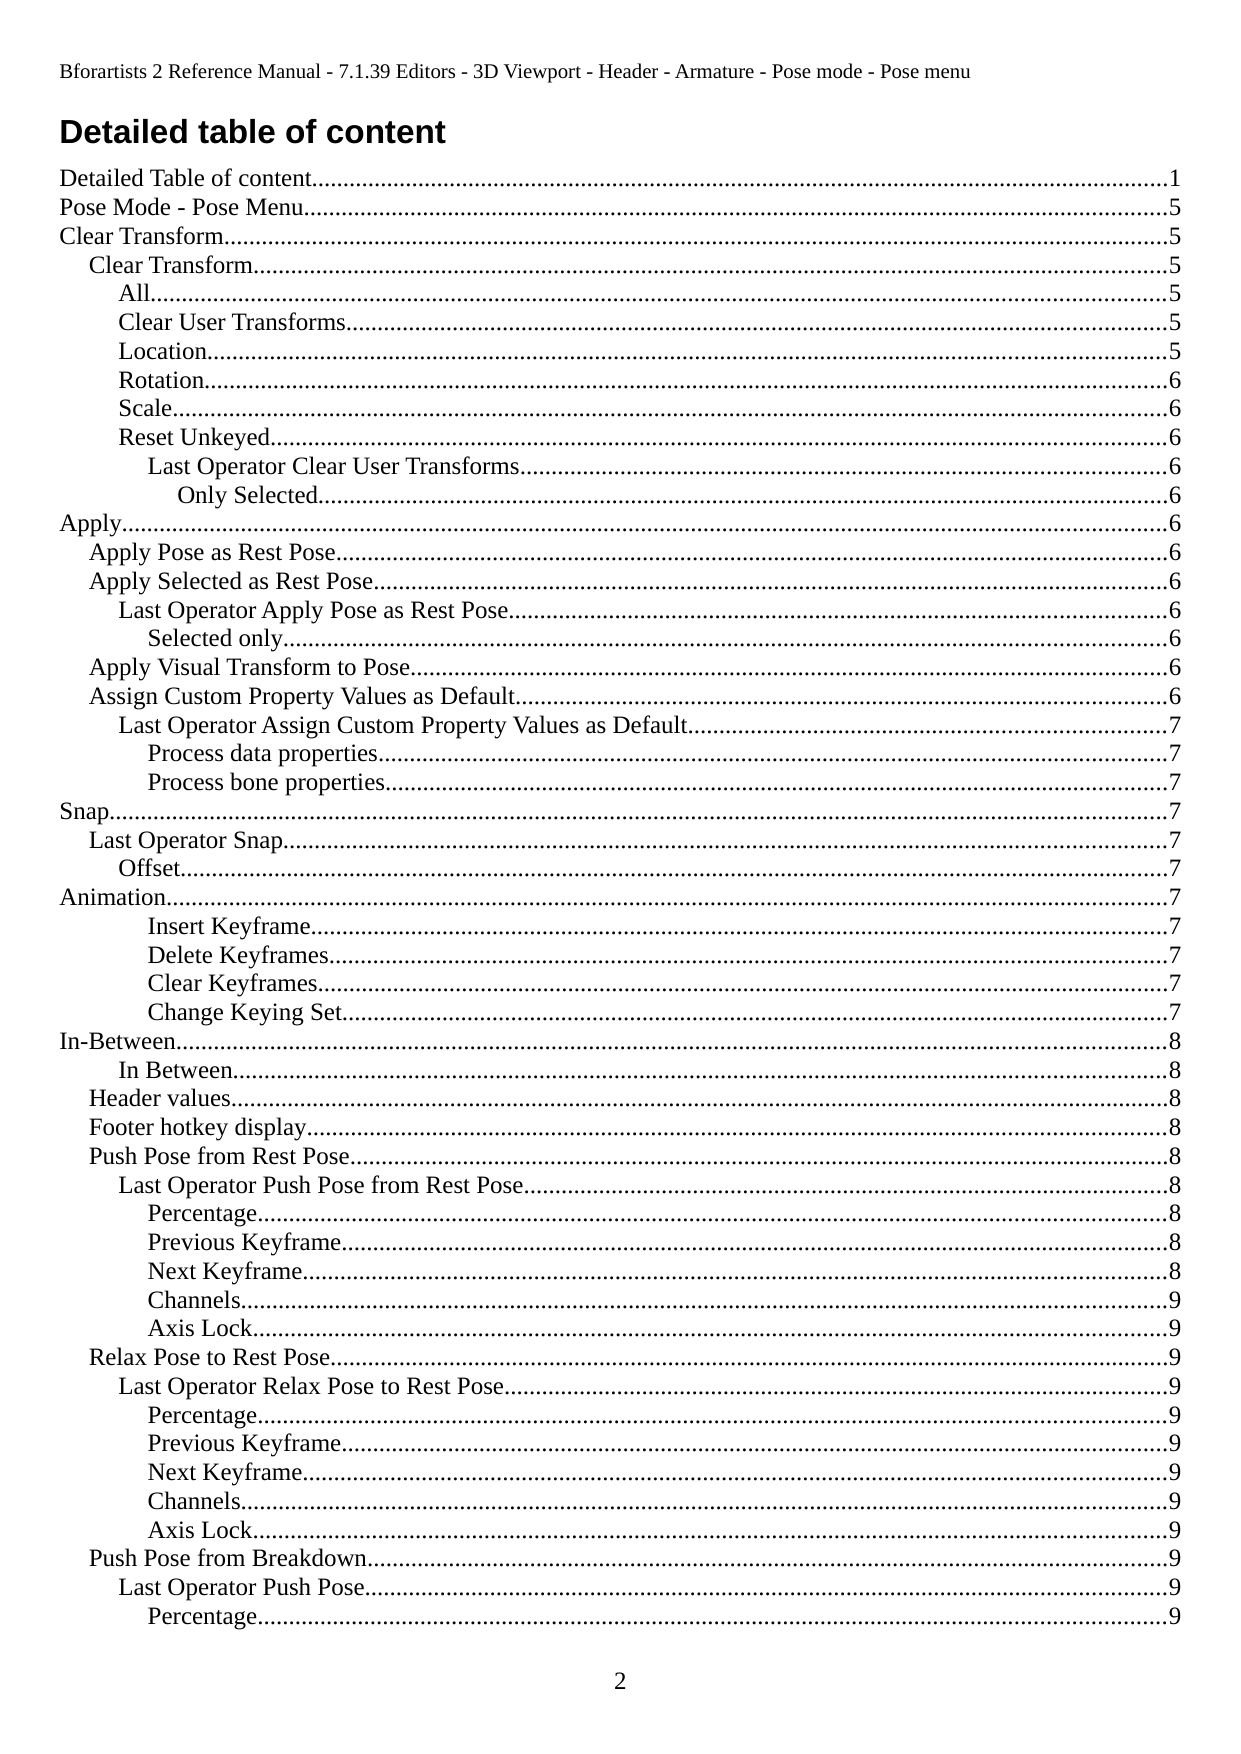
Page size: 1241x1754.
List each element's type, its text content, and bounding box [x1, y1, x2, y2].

text Last Operator Apply Pose as Rest Pose 6 [118, 595, 1181, 623]
text Next Keyframe 9 [147, 1457, 1181, 1486]
text Apply 6 [59, 508, 1181, 537]
text Clear Keyframes 7 [147, 968, 1181, 997]
text Reset Unkeyed 6 [118, 422, 1181, 451]
text Axis Lock 9 [147, 1515, 1181, 1543]
text Percentage 9 [147, 1400, 1181, 1428]
text Apply Selected as Rest Pose 6 [88, 566, 1181, 595]
text Previous Keyframe 8 [147, 1227, 1181, 1256]
text Last Operator Assign Custom Property Values as Default 7 [118, 710, 1181, 738]
text Channels 9 [147, 1285, 1181, 1313]
text Change Keying Set 7 [147, 997, 1181, 1026]
text Snap 7 [59, 796, 1181, 825]
text Clear Transform 5 [59, 221, 1181, 250]
text Assign Custom Property Values as Default 6 [88, 681, 1181, 710]
text Previous Keyframe 9 [147, 1428, 1181, 1457]
text Last Operator Push Pose 9 [118, 1572, 1181, 1601]
text In Between 8 [118, 1055, 1181, 1083]
text Push Pose from Breakdown 9 [88, 1543, 1181, 1572]
text Apply Visual Transform to Pose 6 [88, 652, 1181, 681]
text Last Operator Push Pose from Rest Pose 8 [118, 1170, 1181, 1198]
text Footer hotkey display 8 [88, 1112, 1181, 1141]
text Push Pose from Rest Pose 8 [88, 1141, 1181, 1170]
text Percentage 9 [147, 1601, 1181, 1630]
text Relax Pose to Rest Pose 9 [88, 1342, 1181, 1371]
text Only Selected 6 [177, 480, 1181, 508]
text Location 5 [118, 336, 1181, 365]
text Last Operator Clear User Transforms 6 [147, 451, 1181, 480]
text Pose Mode - Pose Menu 5 [59, 192, 1181, 221]
text Selected only 6 [147, 623, 1181, 652]
text Delete Keyframes 7 [147, 940, 1181, 968]
text Apply Pose as Rest Pose 6 [88, 537, 1181, 566]
text Header values 8 [88, 1083, 1181, 1112]
text Animation 7 [59, 882, 1181, 911]
text Offset 7 [118, 853, 1181, 882]
text Percentage 8 [147, 1198, 1181, 1227]
text Last Operator Snap 7 [88, 825, 1181, 853]
text Next Keyframe 8 [147, 1256, 1181, 1285]
subtitle Detailed table of content [59, 113, 1181, 151]
text Rotation 6 [118, 365, 1181, 393]
text Clear Transform 5 [88, 250, 1181, 278]
text Axis Lock 9 [147, 1313, 1181, 1342]
text Last Operator Relax Pose to Rest Pose 9 [118, 1371, 1181, 1400]
text All 5 [118, 278, 1181, 307]
text Detailed Table of content 1 [59, 163, 1181, 192]
text Insert Keyframe 7 [147, 911, 1181, 940]
text Channels 9 [147, 1486, 1181, 1515]
text Clear User Transforms 5 [118, 307, 1181, 336]
text Process bone properties 7 [147, 767, 1181, 796]
text Process data properties 7 [147, 738, 1181, 767]
text Scale 6 [118, 393, 1181, 422]
text In-Between 8 [59, 1026, 1181, 1055]
